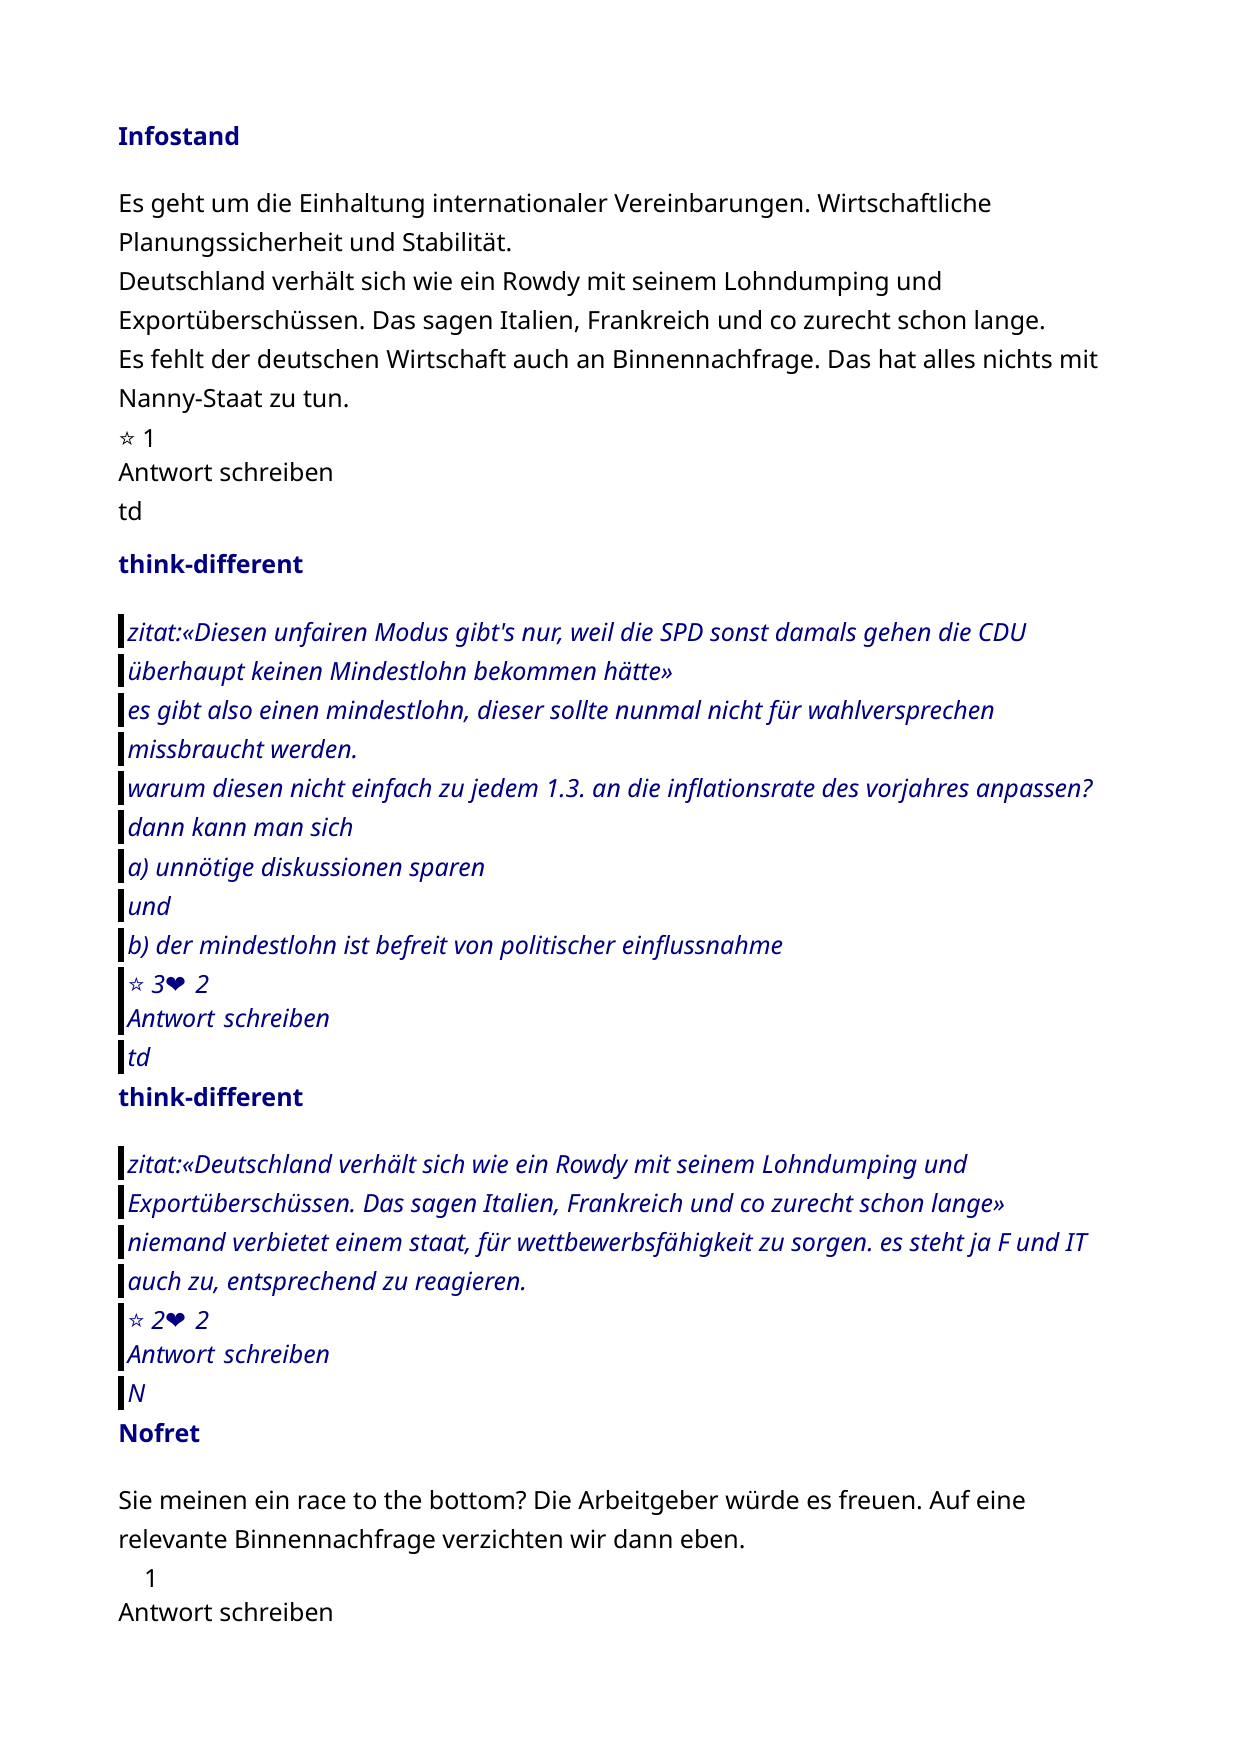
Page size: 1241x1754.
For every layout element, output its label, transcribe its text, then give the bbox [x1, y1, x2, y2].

subtitle Infostand [118, 118, 1122, 152]
text und [118, 888, 1122, 922]
text ⭐️ 2❤️ 2 [124, 1303, 1122, 1337]
text 🙁 1 [118, 1561, 1122, 1595]
text dann kann man sich [124, 810, 1122, 844]
text Es geht um die Einhaltung internationaler Vereinbarungen. Wirtschaftliche Planungssicherheit und Stabilität. [118, 185, 1122, 258]
text N [124, 1376, 1122, 1410]
subtitle Nofret [118, 1415, 1122, 1449]
text niemand verbietet einem staat, für wettbewerbsfähigkeit zu sorgen. es steht ja F und IT auch zu, entsprechend zu reagieren. [118, 1224, 1122, 1298]
text Sie meinen ein race to the bottom? Die Arbeitgeber würde es freuen. Auf eine relevante Binnennachfrage verzichten wir dann eben. [118, 1482, 1122, 1556]
text td [118, 493, 1122, 527]
text zitat:«Diesen unfairen Modus gibt's nur, weil die SPD sonst damals gehen die CDU überhaupt keinen Mindestlohn bekommen hätte» [118, 614, 1122, 687]
text Deutschland verhält sich wie ein Rowdy mit seinem Lohndumping und Exportüberschüssen. Das sagen Italien, Frankreich und co zurecht schon lange. [118, 263, 1122, 337]
text Antwort schreiben [118, 454, 1122, 488]
text Es fehlt der deutschen Wirtschaft auch an Binnennachfrage. Das hat alles nichts mit Nanny-Staat zu tun. [118, 342, 1122, 415]
text Antwort schreiben [118, 1595, 1122, 1629]
text zitat:«Deutschland verhält sich wie ein Rowdy mit seinem Lohndumping und Exportüberschüssen. Das sagen Italien, Frankreich und co zurecht schon lange» [118, 1146, 1122, 1219]
text ⭐️ 3❤️ 2 [124, 967, 1122, 1001]
text td [124, 1040, 1122, 1074]
text Antwort schreiben [124, 1001, 1122, 1035]
text b) der mindestlohn ist befreit von politischer einflussnahme [124, 928, 1122, 962]
text warum diesen nicht einfach zu jedem 1.3. an die inflationsrate des vorjahres anpassen? [124, 771, 1122, 805]
text ⭐️ 1 [118, 420, 1122, 454]
subtitle think-different [118, 1079, 1122, 1113]
subtitle think-different [118, 547, 1122, 581]
text Antwort schreiben [124, 1337, 1122, 1371]
text es gibt also einen mindestlohn, dieser sollte nunmal nicht für wahlversprechen missbraucht werden. [118, 693, 1122, 766]
text a) unnötige diskussionen sparen [124, 849, 1122, 883]
